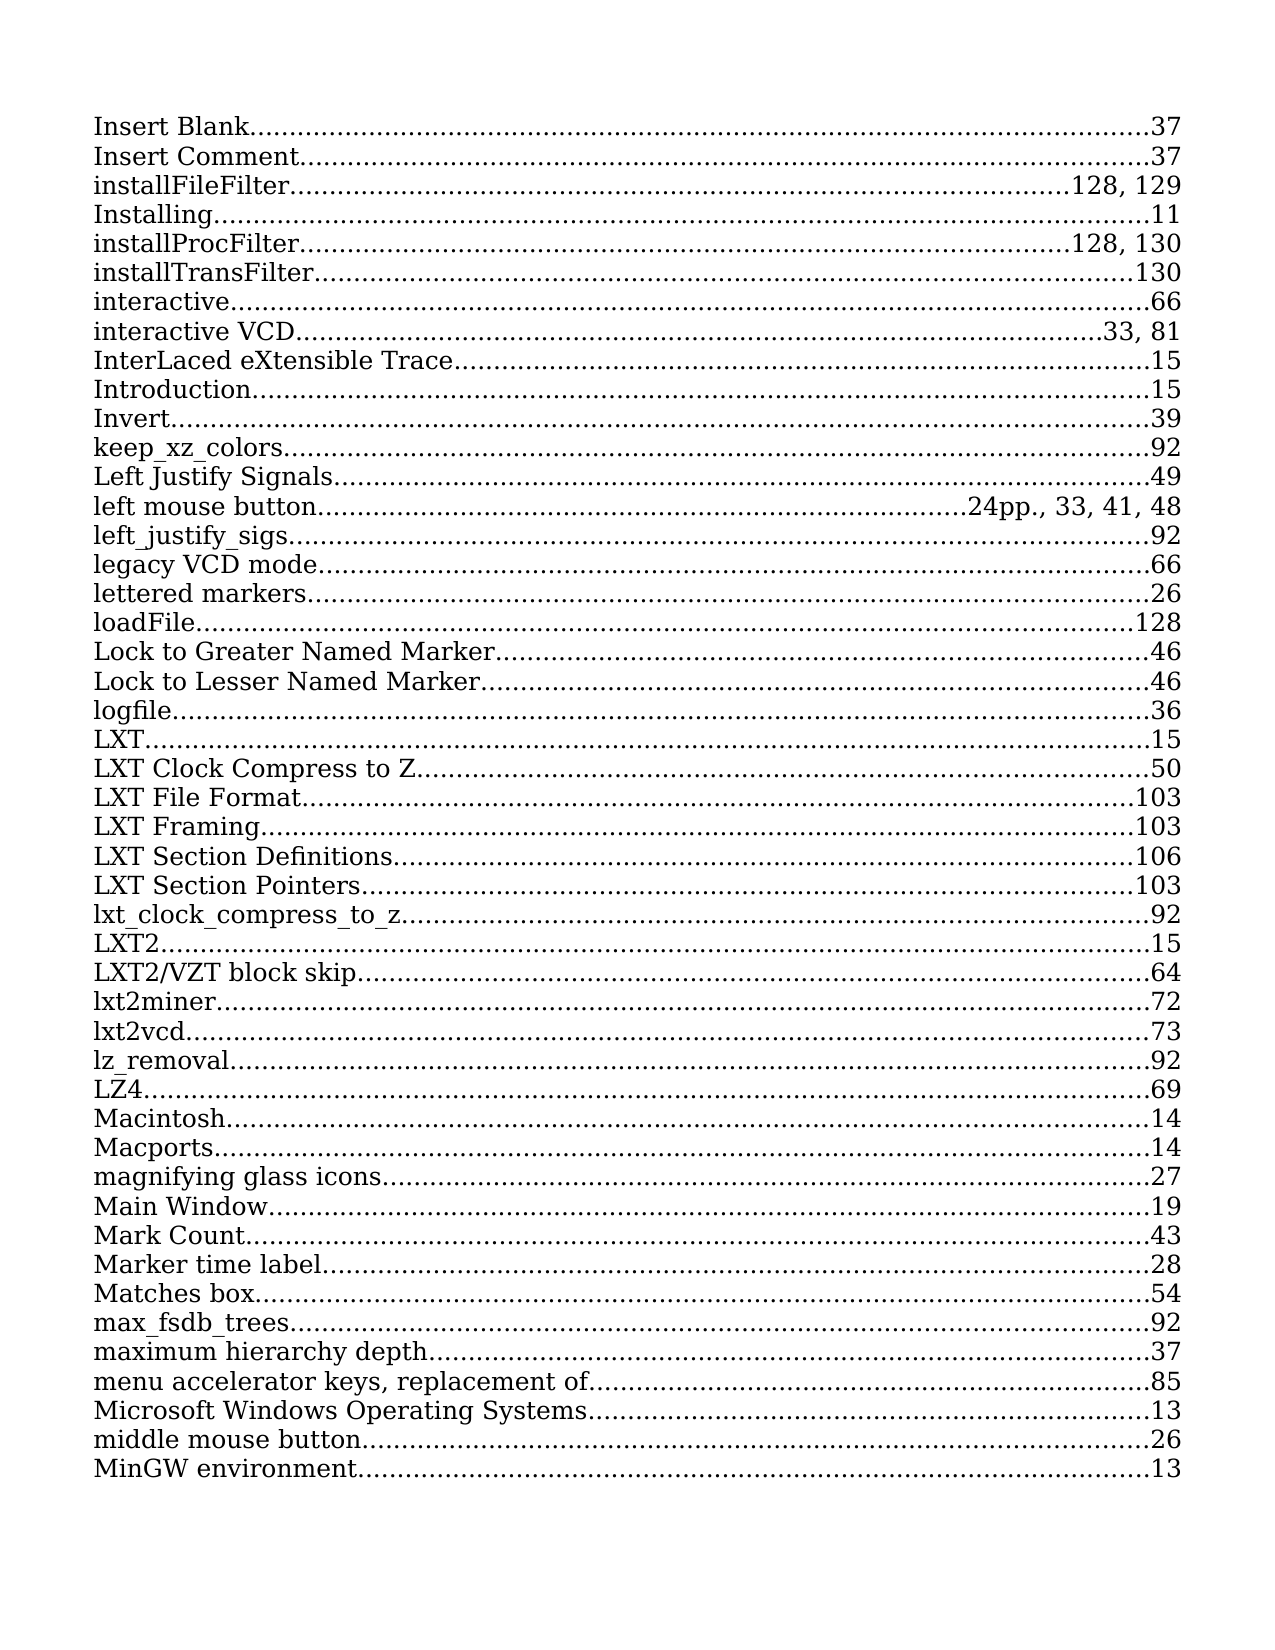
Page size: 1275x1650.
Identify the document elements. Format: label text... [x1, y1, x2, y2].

text MinGW environment 13 [93, 1454, 1182, 1483]
text Lock to Greater Named Marker 46 [93, 637, 1182, 667]
text Introduction 15 [93, 375, 1182, 404]
text keep_xz_colors 92 [93, 433, 1182, 462]
text max_fsdb_trees 92 [93, 1308, 1182, 1337]
text interactive 66 [93, 287, 1182, 317]
text Insert Comment 37 [93, 142, 1182, 171]
text Mark Count 43 [93, 1221, 1182, 1250]
text LXT2/VZT block skip 64 [93, 958, 1182, 987]
text Lock to Lesser Named Marker 46 [93, 667, 1182, 696]
text Insert Blank 37 [93, 112, 1182, 142]
text legacy VCD mode 66 [93, 550, 1182, 579]
text LXT Section Definitions 106 [93, 842, 1182, 871]
text installFileFilter 128, 129 [93, 171, 1182, 200]
text LXT Section Pointers 103 [93, 871, 1182, 900]
text LXT 15 [93, 725, 1182, 754]
text loadFile 128 [93, 608, 1182, 637]
text LXT Framing 103 [93, 812, 1182, 842]
text maximum hierarchy depth 37 [93, 1337, 1182, 1367]
text logfile 36 [93, 696, 1182, 725]
text Macintosh 14 [93, 1104, 1182, 1133]
text Matches box 54 [93, 1279, 1182, 1308]
text left_justify_sigs 92 [93, 521, 1182, 550]
text LXT Clock Compress to Z 50 [93, 754, 1182, 783]
text InterLaced eXtensible Trace 15 [93, 346, 1182, 375]
text middle mouse button 26 [93, 1425, 1182, 1454]
text Microsoft Windows Operating Systems 13 [93, 1396, 1182, 1425]
text magnifying glass icons 27 [93, 1162, 1182, 1192]
text LZ4 69 [93, 1075, 1182, 1104]
text lxt2miner 72 [93, 987, 1182, 1017]
text Marker time label 28 [93, 1250, 1182, 1279]
text Macports 14 [93, 1133, 1182, 1162]
text Installing 11 [93, 200, 1182, 229]
text Main Window 19 [93, 1192, 1182, 1221]
text lz_removal 92 [93, 1046, 1182, 1075]
text installTransFilter 130 [93, 258, 1182, 287]
text lxt2vcd 73 [93, 1017, 1182, 1046]
text LXT2 15 [93, 929, 1182, 958]
text Invert 39 [93, 404, 1182, 433]
text installProcFilter 128, 130 [93, 229, 1182, 258]
text left mouse button 24pp., 33, 41, 48 [93, 492, 1182, 521]
text menu accelerator keys, replacement of 85 [93, 1367, 1182, 1396]
text LXT File Format 103 [93, 783, 1182, 812]
text lxt_clock_compress_to_z 92 [93, 900, 1182, 929]
text Left Justify Signals 49 [93, 462, 1182, 492]
text interactive VCD 33, 81 [93, 317, 1182, 346]
text lettered markers 26 [93, 579, 1182, 608]
